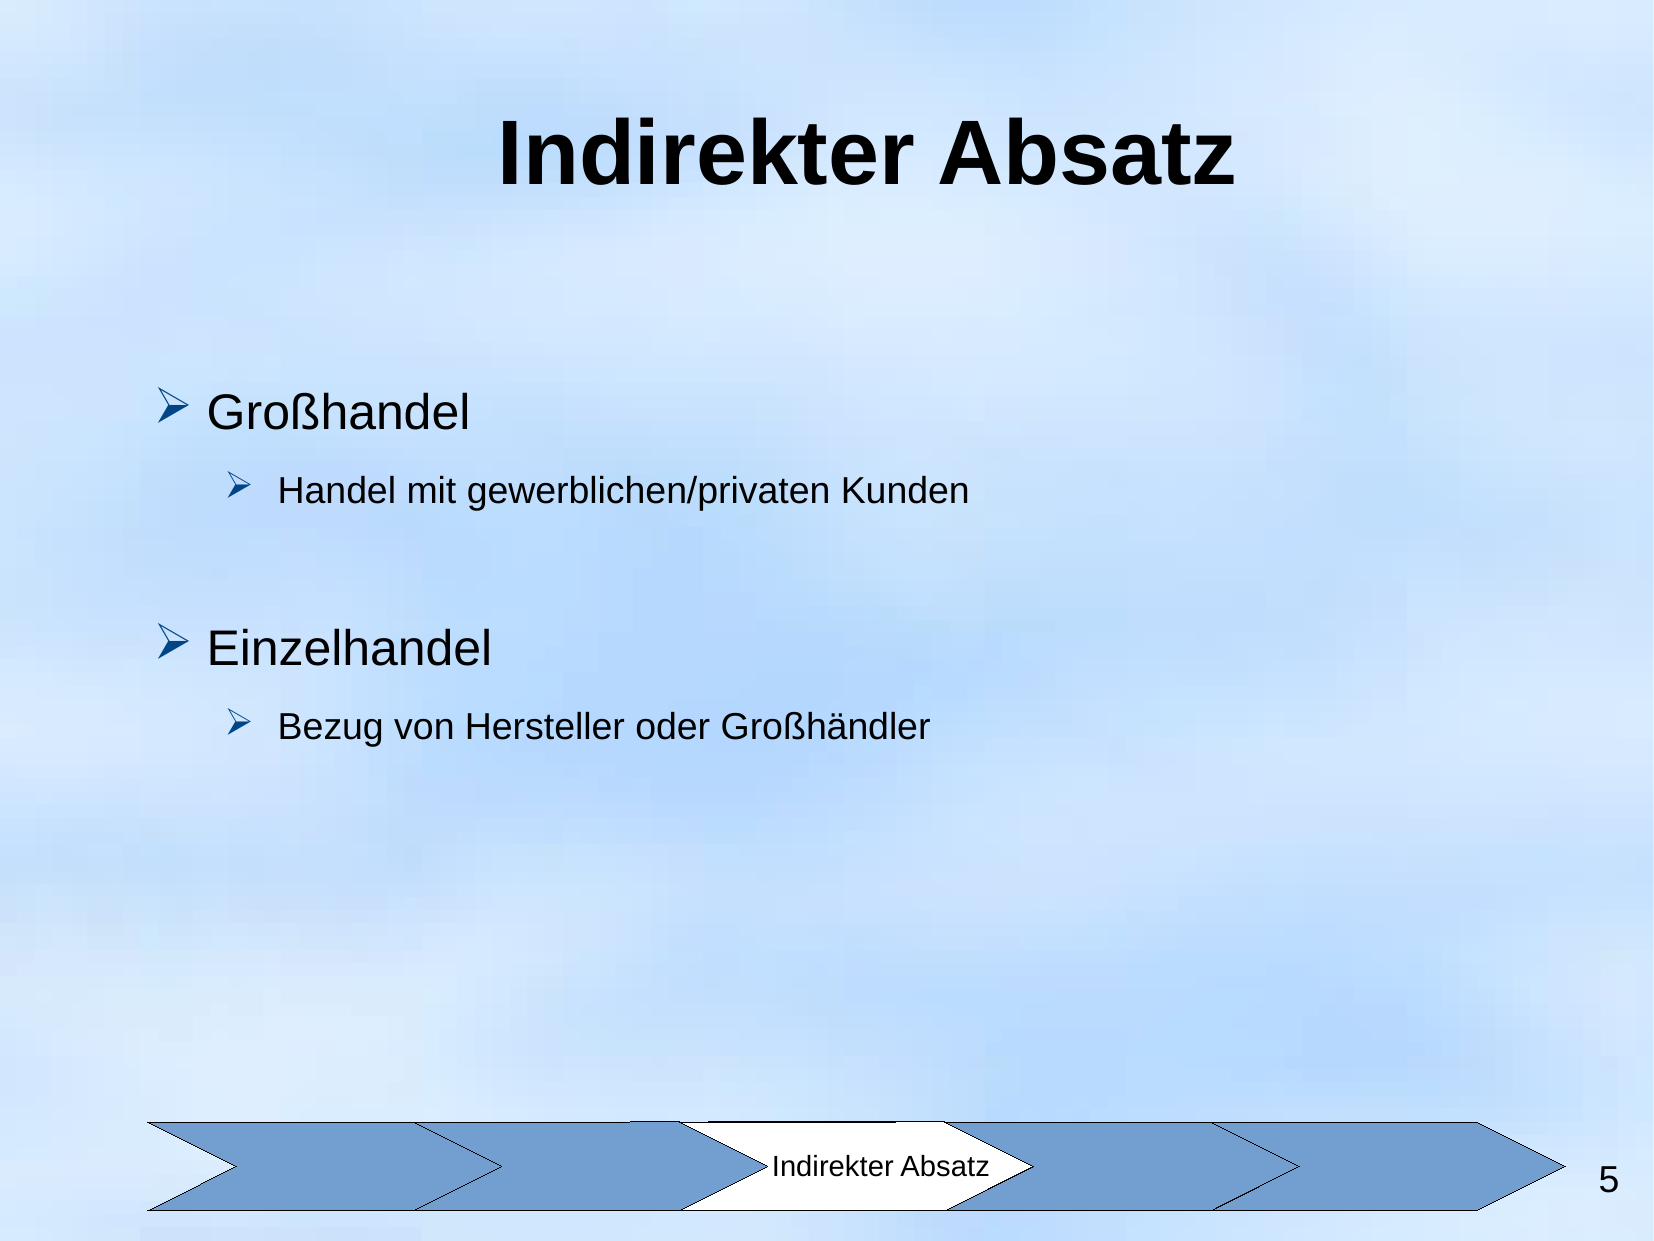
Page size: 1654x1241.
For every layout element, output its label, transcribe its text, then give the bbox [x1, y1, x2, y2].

list Großhandel Handel mit gewerblichen/privaten Kunden Einzelhandel Bezug von Hersteller oder Großhändler [135, 383, 1625, 1104]
text_box [944, 1122, 1566, 1211]
text_box [1583, 1151, 1654, 1209]
text_box [147, 1121, 768, 1211]
text_box Indirekter Absatz [681, 1121, 1032, 1211]
picture [0, 0, 1654, 1241]
title Indirekter Absatz [124, 49, 1613, 257]
